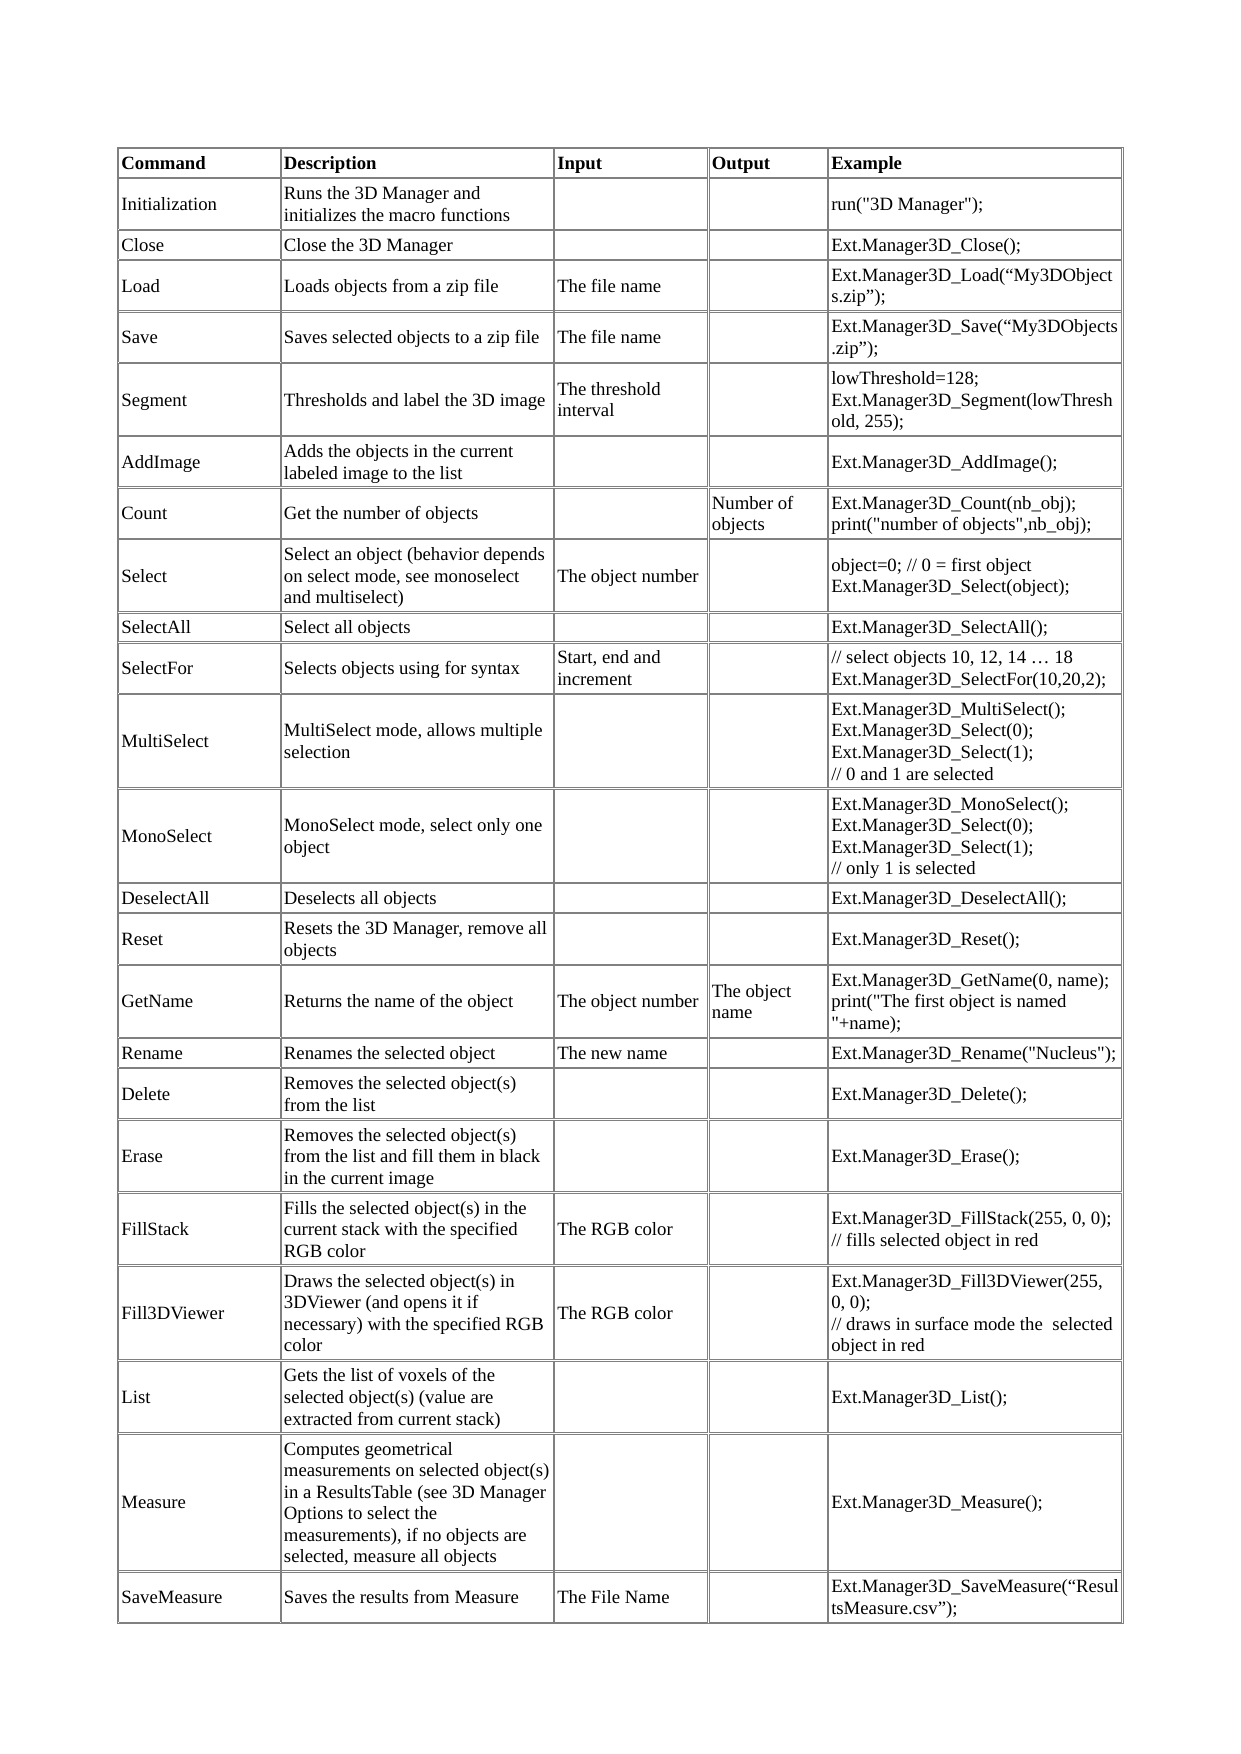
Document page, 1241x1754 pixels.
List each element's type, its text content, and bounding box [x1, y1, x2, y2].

table_cell Removes the selected object(s) from the list and fill them in black in the current image [282, 1121, 553, 1191]
table_cell [710, 644, 827, 692]
table_cell The new name [555, 1039, 707, 1067]
table_cell The file name [555, 261, 707, 310]
table_cell Ext.Manager3D_FillStack(255, 0, 0); // fills selected object in red [829, 1194, 1121, 1264]
table_cell Deselects all objects [282, 884, 553, 912]
table_cell [555, 1069, 707, 1118]
table_cell Ext.Manager3D_MultiSelect(); Ext.Manager3D_Select(0); Ext.Manager3D_Select(1); // 0 and 1 are selected [829, 695, 1121, 787]
table_cell Removes the selected object(s) from the list [282, 1069, 553, 1118]
table_cell [555, 614, 707, 641]
table_cell Count [119, 489, 280, 538]
table_cell Returns the name of the object [282, 966, 553, 1037]
table_cell Ext.Manager3D_MonoSelect(); Ext.Manager3D_Select(0); Ext.Manager3D_Select(1); // only 1 is selected [829, 790, 1121, 882]
table_cell [710, 695, 827, 787]
table_cell [555, 914, 707, 963]
table_cell Ext.Manager3D_Reset(); [829, 914, 1121, 963]
table_cell SaveMeasure [119, 1573, 280, 1622]
table_cell Erase [119, 1121, 280, 1191]
table_cell [710, 261, 827, 310]
table_cell Selects objects using for syntax [282, 644, 553, 692]
table_cell The RGB color [555, 1267, 707, 1359]
table_cell [555, 790, 707, 882]
table_cell Ext.Manager3D_Close(); [829, 231, 1121, 258]
table_cell [710, 914, 827, 963]
table_cell The object name [710, 966, 827, 1037]
table_cell [710, 231, 827, 258]
table_cell Computes geometrical measurements on selected object(s) in a ResultsTable (see 3D Manager Options to select the measurements), if no objects are selected, measure all objects [282, 1435, 553, 1570]
table_cell Select an object (behavior depends on select mode, see monoselect and multiselect) [282, 540, 553, 611]
table_cell Ext.Manager3D_Fill3DViewer(255, 0, 0); // draws in surface mode the selected object in red [829, 1267, 1121, 1359]
table_cell [710, 1267, 827, 1359]
table_cell Rename [119, 1039, 280, 1067]
table_cell The RGB color [555, 1194, 707, 1264]
table_cell [710, 1121, 827, 1191]
table_cell Select [119, 540, 280, 611]
table_cell Loads objects from a zip file [282, 261, 553, 310]
table_cell The threshold interval [555, 364, 707, 435]
table_cell Fill3DViewer [119, 1267, 280, 1359]
table_cell SelectAll [119, 614, 280, 641]
table_cell Ext.Manager3D_Load(“My3DObjects.zip”); [829, 261, 1121, 310]
table_cell [710, 437, 827, 486]
table_cell [710, 364, 827, 435]
table_cell Save [119, 313, 280, 362]
table_cell Start, end and increment [555, 644, 707, 692]
table_cell Renames the selected object [282, 1039, 553, 1067]
table_cell [555, 1362, 707, 1432]
table_cell The file name [555, 313, 707, 362]
table_cell Ext.Manager3D_AddImage(); [829, 437, 1121, 486]
table_cell [710, 1039, 827, 1067]
table_cell AddImage [119, 437, 280, 486]
table_cell Segment [119, 364, 280, 435]
table_cell Initialization [119, 179, 280, 228]
table_cell Ext.Manager3D_Rename("Nucleus"); [829, 1039, 1121, 1067]
table_cell Ext.Manager3D_SelectAll(); [829, 614, 1121, 641]
table_cell [710, 1194, 827, 1264]
table_cell Ext.Manager3D_Erase(); [829, 1121, 1121, 1191]
table_cell [710, 790, 827, 882]
table_cell [710, 540, 827, 611]
table_cell The object number [555, 966, 707, 1037]
table_cell Draws the selected object(s) in 3DViewer (and opens it if necessary) with the specified RGB color [282, 1267, 553, 1359]
table_cell [710, 614, 827, 641]
table_cell Ext.Manager3D_Delete(); [829, 1069, 1121, 1118]
table_cell object=0; // 0 = first object Ext.Manager3D_Select(object); [829, 540, 1121, 611]
table_cell [555, 231, 707, 258]
table_cell The File Name [555, 1573, 707, 1622]
table_cell Runs the 3D Manager and initializes the macro functions [282, 179, 553, 228]
table_cell run("3D Manager"); [829, 179, 1121, 228]
table_cell [555, 489, 707, 538]
table_cell MonoSelect [119, 790, 280, 882]
table_cell [555, 695, 707, 787]
table_cell [555, 1435, 707, 1570]
table_cell [710, 313, 827, 362]
table_cell Reset [119, 914, 280, 963]
table_cell DeselectAll [119, 884, 280, 912]
table_cell [555, 884, 707, 912]
table_cell Saves the results from Measure [282, 1573, 553, 1622]
table_cell Ext.Manager3D_SaveMeasure(“ResultsMeasure.csv”); [829, 1573, 1121, 1622]
table_cell Ext.Manager3D_GetName(0, name); print("The first object is named "+name); [829, 966, 1121, 1037]
table_header Command [119, 149, 280, 177]
table_cell Load [119, 261, 280, 310]
table_cell [710, 1362, 827, 1432]
table_cell MultiSelect mode, allows multiple selection [282, 695, 553, 787]
table_cell Measure [119, 1435, 280, 1570]
table_header Example [829, 149, 1121, 177]
table_cell Number of objects [710, 489, 827, 538]
table_cell Select all objects [282, 614, 553, 641]
table_cell List [119, 1362, 280, 1432]
table_cell SelectFor [119, 644, 280, 692]
table_cell Ext.Manager3D_DeselectAll(); [829, 884, 1121, 912]
table_cell // select objects 10, 12, 14 … 18 Ext.Manager3D_SelectFor(10,20,2); [829, 644, 1121, 692]
table_cell [555, 1121, 707, 1191]
table_cell [710, 1069, 827, 1118]
table_cell [710, 1435, 827, 1570]
table_cell Ext.Manager3D_Save(“My3DObjects.zip”); [829, 313, 1121, 362]
table_cell Ext.Manager3D_Count(nb_obj); print("number of objects",nb_obj); [829, 489, 1121, 538]
table_cell Thresholds and label the 3D image [282, 364, 553, 435]
table_header Output [710, 149, 827, 177]
table_cell Delete [119, 1069, 280, 1118]
table_cell The object number [555, 540, 707, 611]
table_cell Close the 3D Manager [282, 231, 553, 258]
table_header Input [555, 149, 707, 177]
table_cell lowThreshold=128; Ext.Manager3D_Segment(lowThreshold, 255); [829, 364, 1121, 435]
table_cell Ext.Manager3D_List(); [829, 1362, 1121, 1432]
table_cell [555, 179, 707, 228]
table_cell Get the number of objects [282, 489, 553, 538]
table_cell [710, 179, 827, 228]
table_cell [710, 884, 827, 912]
table_cell Adds the objects in the current labeled image to the list [282, 437, 553, 486]
table_cell Fills the selected object(s) in the current stack with the specified RGB color [282, 1194, 553, 1264]
table_cell MultiSelect [119, 695, 280, 787]
table_cell Close [119, 231, 280, 258]
table_header Description [282, 149, 553, 177]
table_cell Saves selected objects to a zip file [282, 313, 553, 362]
table_cell MonoSelect mode, select only one object [282, 790, 553, 882]
table_cell Resets the 3D Manager, remove all objects [282, 914, 553, 963]
table_cell [710, 1573, 827, 1622]
table_cell GetName [119, 966, 280, 1037]
table_cell Ext.Manager3D_Measure(); [829, 1435, 1121, 1570]
table_cell [555, 437, 707, 486]
table_cell FillStack [119, 1194, 280, 1264]
table_cell Gets the list of voxels of the selected object(s) (value are extracted from current stack) [282, 1362, 553, 1432]
